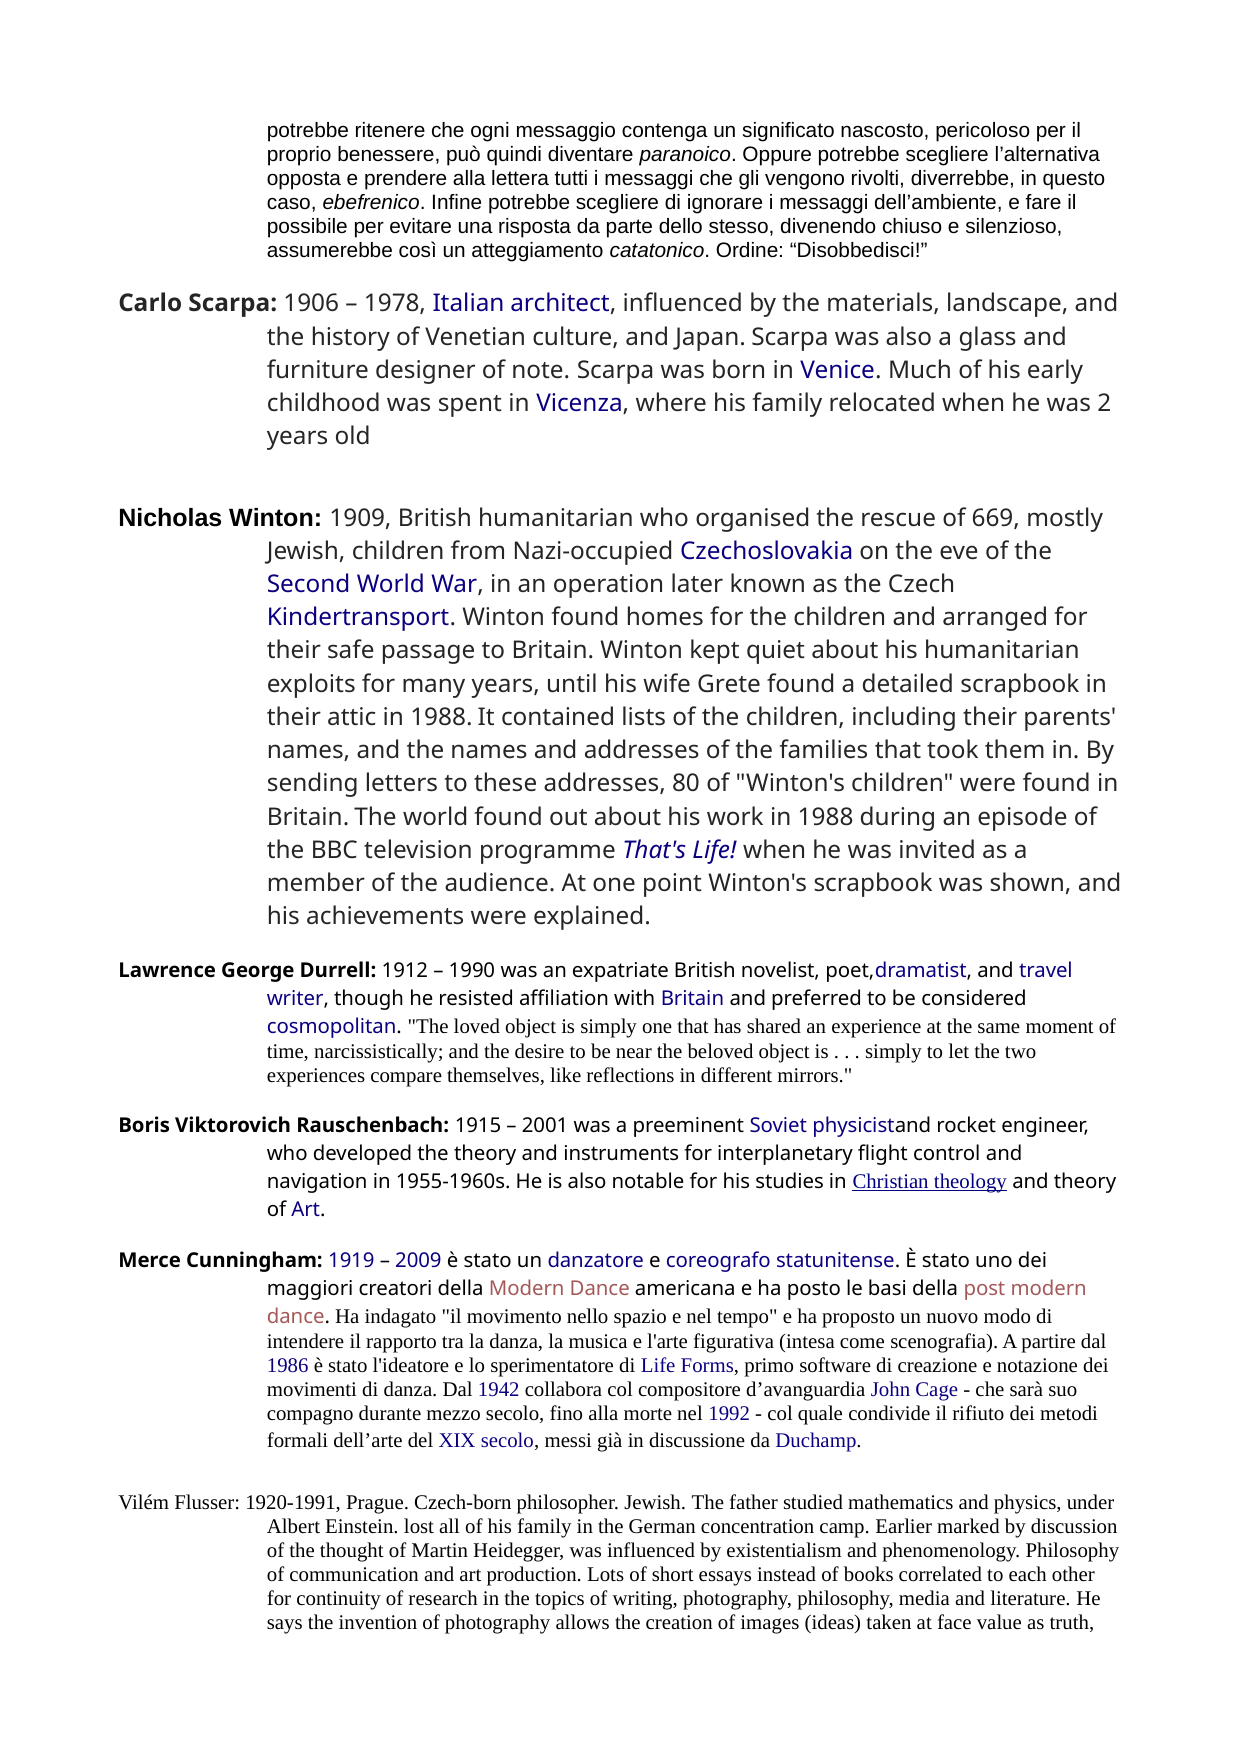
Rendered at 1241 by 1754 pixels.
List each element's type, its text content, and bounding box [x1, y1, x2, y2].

text Lawrence George Durrell: 1912 – 1990 was an expatriate British novelist, poet,dramatist, and travel writer, though he resisted affiliation with Britain and preferred to be considered cosmopolitan. "The loved object is simply one that has shared an experience at the same moment of time, narcissistically; and the desire to be near the beloved object is . . . simply to let the two experiences compare themselves, like reflections in different mirrors." [118, 956, 1122, 1087]
text Carlo Scarpa: 1906 – 1978, Italian architect, influenced by the materials, landscape, and the history of Venetian culture, and Japan. Scarpa was also a glass and furniture designer of note. Scarpa was born in Venice. Much of his early childhood was spent in Vicenza, where his family relocated when he was 2 years old [118, 286, 1122, 452]
text Nicholas Winton: 1909, British humanitarian who organised the rescue of 669, mostly Jewish, children from Nazi-occupied Czechoslovakia on the eve of the Second World War, in an operation later known as the Czech Kindertransport. Winton found homes for the children and arranged for their safe passage to Britain. Winton kept quiet about his humanitarian exploits for many years, until his wife Grete found a detailed scrapbook in their attic in 1988. It contained lists of the children, including their parents' names, and the names and addresses of the families that took them in. By sending letters to these addresses, 80 of "Winton's children" were found in Britain. The world found out about his work in 1988 during an episode of the BBC television programme That's Life! when he was invited as a member of the audience. At one point Winton's scrapbook was shown, and his achievements were explained. [118, 500, 1122, 932]
text Merce Cunningham: 1919 – 2009 è stato un danzatore e coreografo statunitense. È stato uno dei maggiori creatori della Modern Dance americana e ha posto le basi della post modern dance. Ha indagato "il movimento nello spazio e nel tempo" e ha proposto un nuovo modo di intendere il rapporto tra la danza, la musica e l'arte figurativa (intesa come scenografia). A partire dal 1986 è stato l'ideatore e lo sperimentatore di Life Forms, primo software di creazione e notazione dei movimenti di danza. Dal 1942 collabora col compositore d’avanguardia John Cage - che sarà suo compagno durante mezzo secolo, fino alla morte nel 1992 - col quale condivide il rifiuto dei metodi formali dell’arte del XIX secolo, messi già in discussione da Duchamp. [118, 1246, 1122, 1453]
text potrebbe ritenere che ogni messaggio contenga un significato nascosto, pericoloso per il proprio benessere, può quindi diventare paranoico. Oppure potrebbe scegliere l’alternativa opposta e prendere alla lettera tutti i messaggi che gli vengono rivolti, diverrebbe, in questo caso, ebefrenico. Infine potrebbe scegliere di ignorare i messaggi dell’ambiente, e fare il possibile per evitare una risposta da parte dello stesso, divenendo chiuso e silenzioso, assumerebbe così un atteggiamento catatonico. Ordine: “Disobbedisci!” [118, 118, 1122, 262]
text Boris Viktorovich Rauschenbach: 1915 – 2001 was a preeminent Soviet physicistand rocket engineer, who developed the theory and instruments for interplanetary flight control and navigation in 1955-1960s. He is also notable for his studies in Christian theology and theory of Art. [118, 1111, 1122, 1222]
text Vilém Flusser: 1920-1991, Prague. Czech-born philosopher. Jewish. The father studied mathematics and physics, under Albert Einstein. lost all of his family in the German concentration camp. Earlier marked by discussion of the thought of Martin Heidegger, was influenced by existentialism and phenomenology. Philosophy of communication and art production. Lots of short essays instead of books correlated to each other for continuity of research in the topics of writing, photography, philosophy, media and literature. He says the invention of photography allows the creation of images (ideas) taken at face value as truth, [118, 1490, 1122, 1634]
